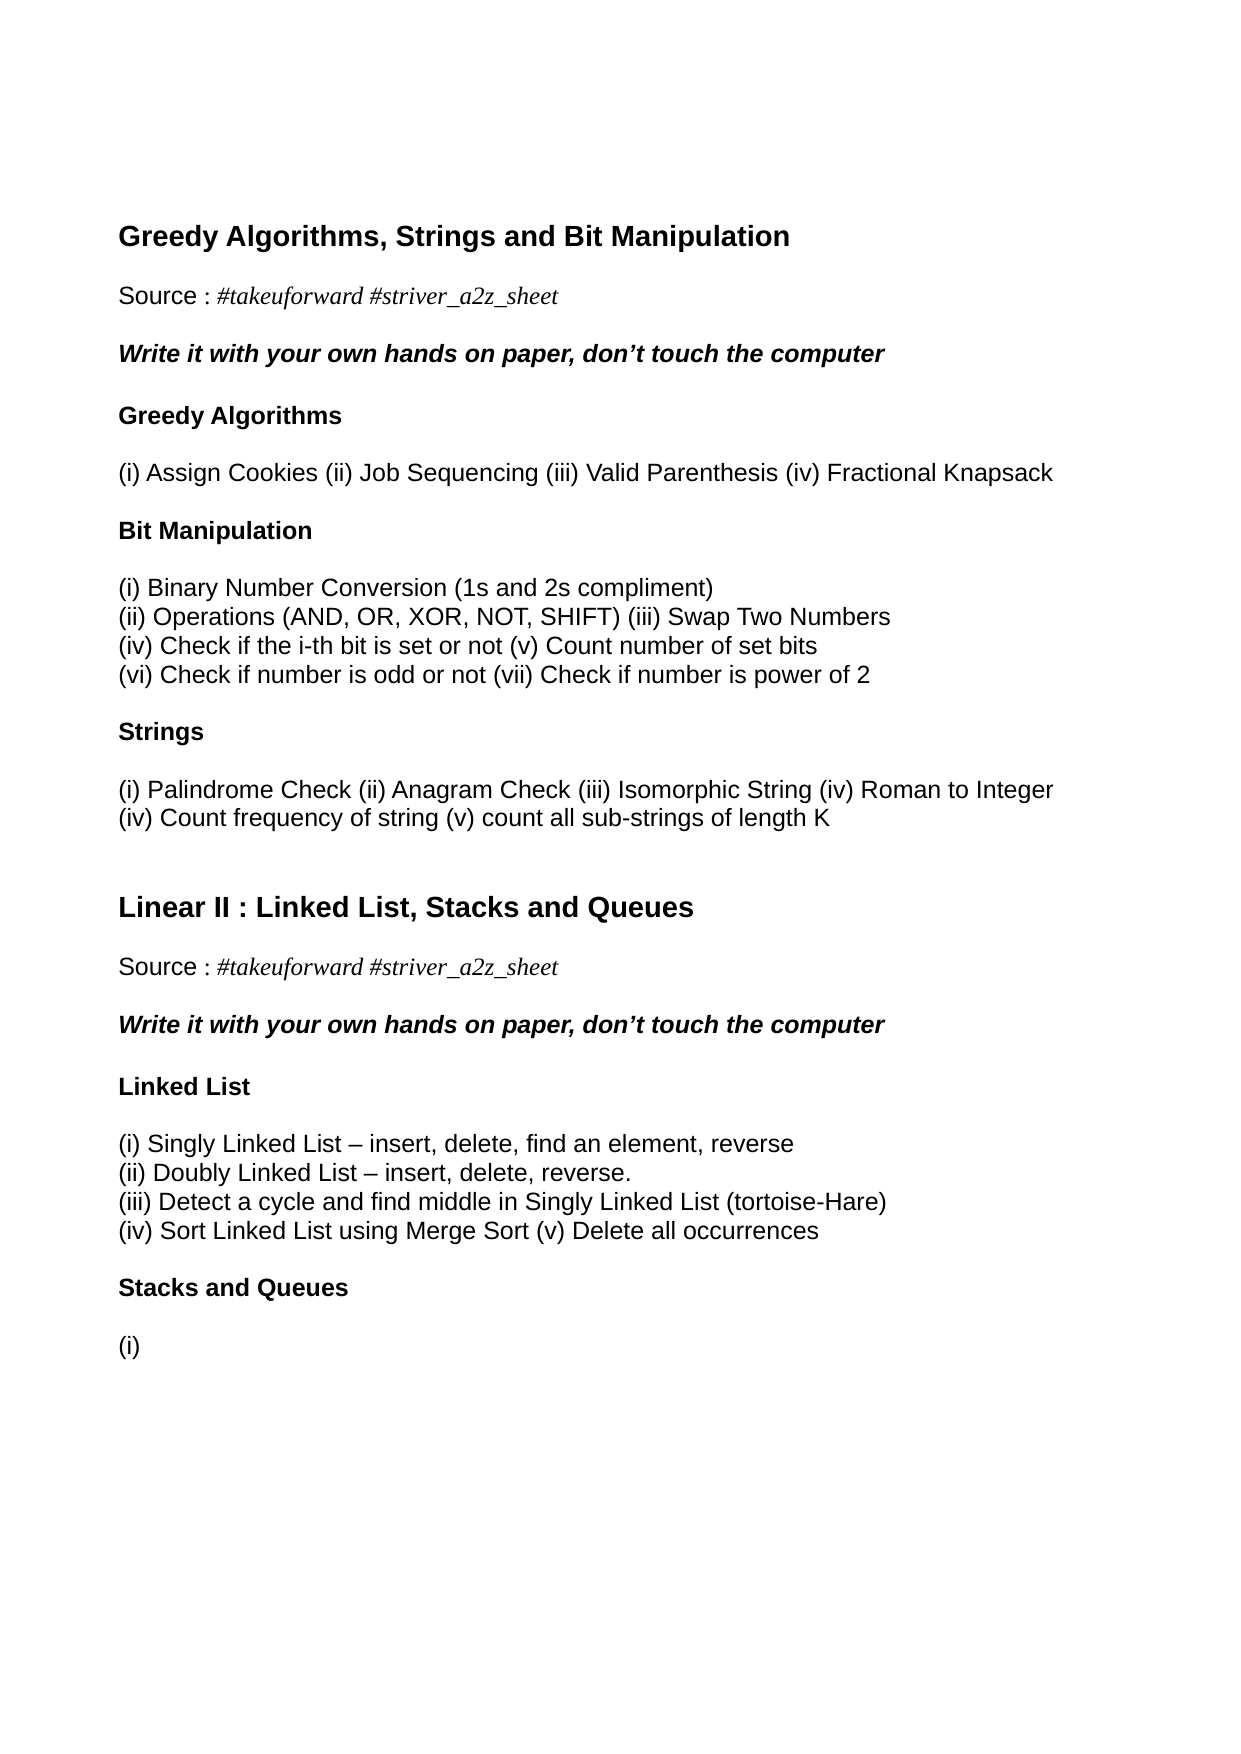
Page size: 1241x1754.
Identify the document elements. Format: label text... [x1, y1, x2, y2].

text Write it with your own hands on paper, don’t touch the computer [118, 339, 1122, 367]
text (ii) Operations (AND, OR, XOR, NOT, SHIFT) (iii) Swap Two Numbers [118, 602, 1122, 631]
text (i) Singly Linked List – insert, delete, find an element, reverse [118, 1129, 1122, 1158]
text (i) [118, 1331, 1122, 1359]
text Source : #takeuforward #striver_a2z_sheet [118, 952, 1122, 981]
text (ii) Doubly Linked List – insert, delete, reverse. [118, 1158, 1122, 1187]
text (i) Palindrome Check (ii) Anagram Check (iii) Isomorphic String (iv) Roman to Integer [118, 775, 1122, 803]
text Greedy Algorithms, Strings and Bit Manipulation [118, 219, 1122, 252]
text (iv) Count frequency of string (v) count all sub-strings of length K [118, 803, 1122, 832]
text Strings [118, 717, 1122, 746]
text Bit Manipulation [118, 516, 1122, 545]
text Linear II : Linked List, Stacks and Queues [118, 890, 1122, 923]
text Write it with your own hands on paper, don’t touch the computer [118, 1009, 1122, 1038]
text (iv) Check if the i-th bit is set or not (v) Count number of set bits [118, 631, 1122, 660]
text (iv) Sort Linked List using Merge Sort (v) Delete all occurrences [118, 1216, 1122, 1244]
text Stacks and Queues [118, 1273, 1122, 1302]
text (i) Assign Cookies (ii) Job Sequencing (iii) Valid Parenthesis (iv) Fractional Knapsack [118, 458, 1122, 487]
text (iii) Detect a cycle and find middle in Singly Linked List (tortoise-Hare) [118, 1187, 1122, 1216]
text (i) Binary Number Conversion (1s and 2s compliment) [118, 573, 1122, 602]
text Greedy Algorithms [118, 401, 1122, 430]
text Linked List [118, 1072, 1122, 1101]
text (vi) Check if number is odd or not (vii) Check if number is power of 2 [118, 660, 1122, 688]
text Source : #takeuforward #striver_a2z_sheet [118, 281, 1122, 310]
